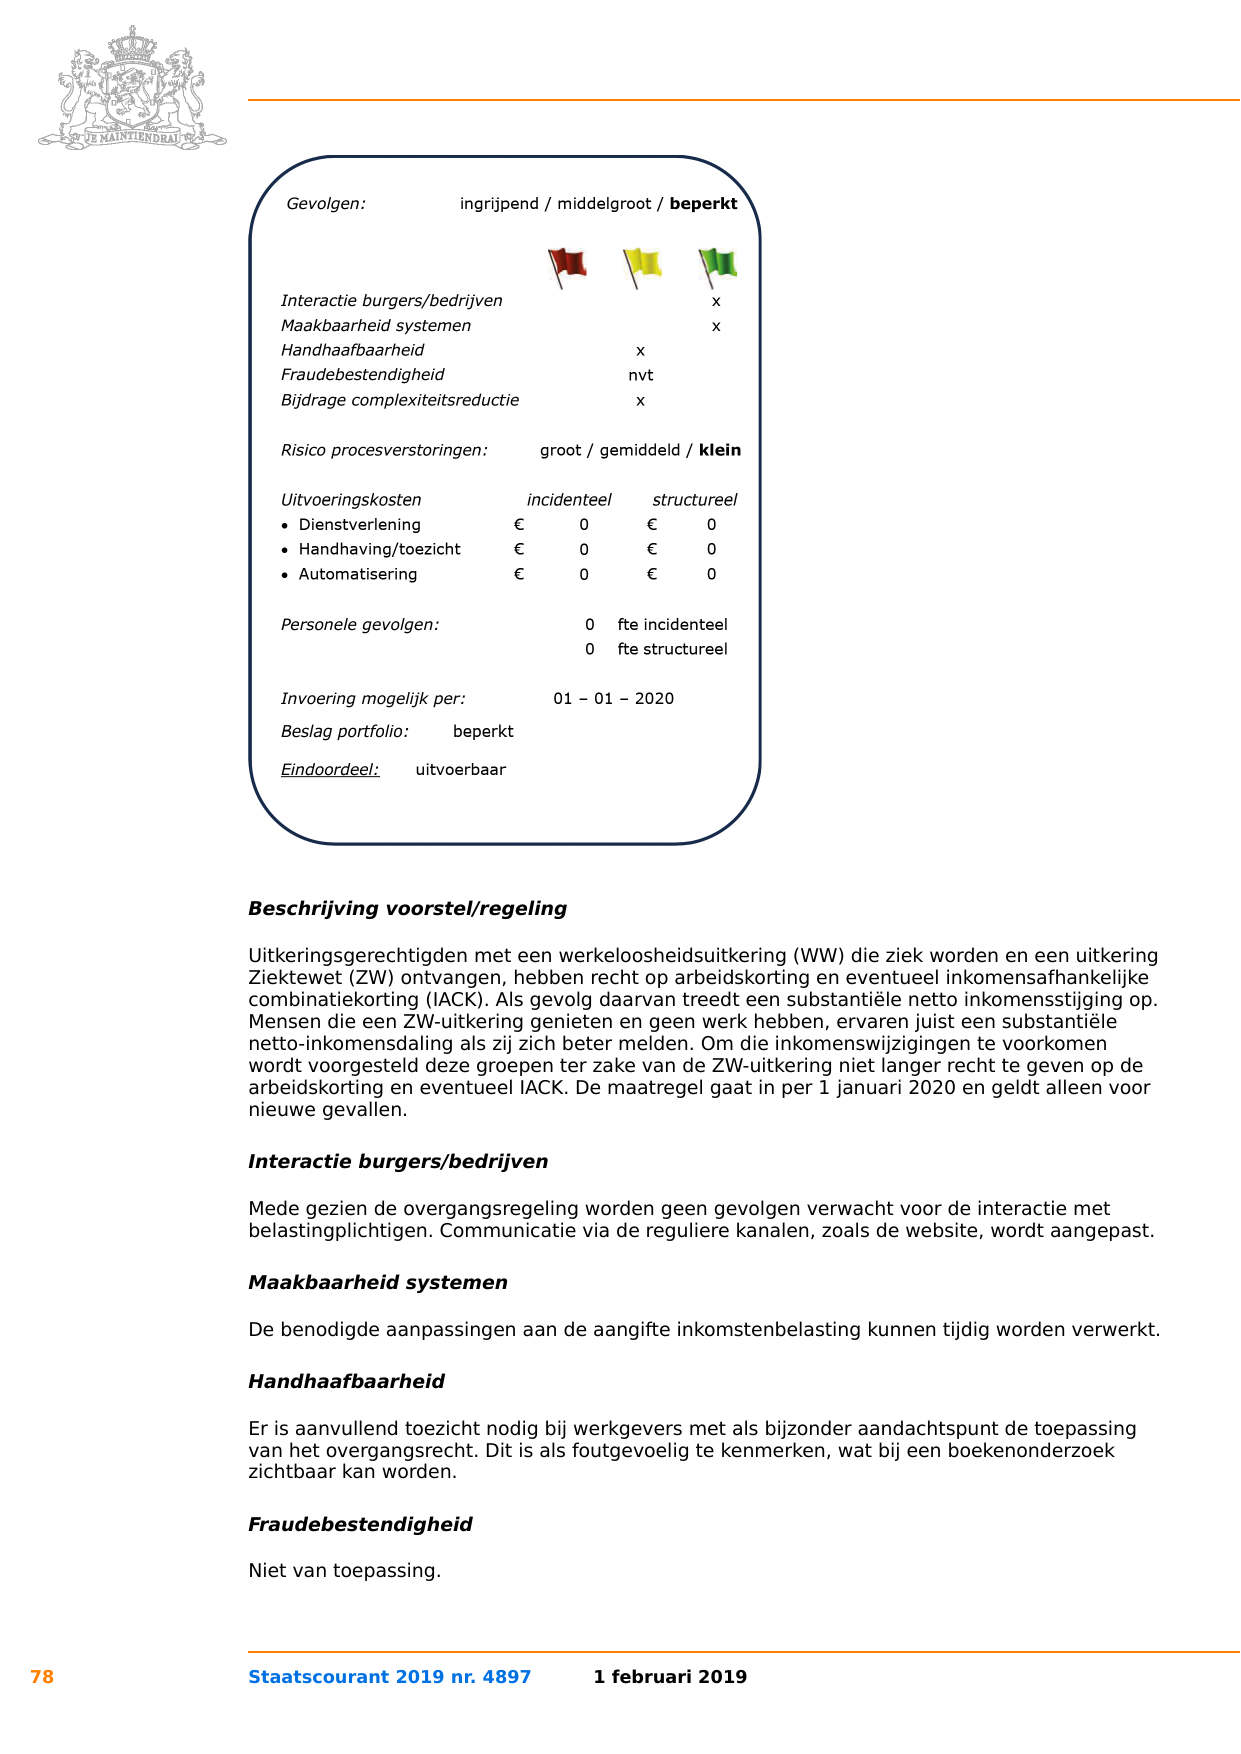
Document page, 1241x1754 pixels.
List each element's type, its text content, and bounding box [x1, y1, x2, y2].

text Niet van toepassing. [248, 1560, 1163, 1582]
picture [38, 25, 227, 150]
subtitle Maakbaarheid systemen [248, 1272, 1163, 1293]
subtitle Handhaafbaarheid [248, 1371, 1163, 1392]
picture [248, 155, 762, 846]
text Er is aanvullend toezicht nodig bij werkgevers met als bijzonder aandachtspunt de toepassing van het overgangsrecht. Dit is als foutgevoelig te kenmerken, wat bij een boekenonderzoek zichtbaar kan worden. [248, 1417, 1163, 1483]
text Uitkeringsgerechtigden met een werkeloosheidsuitkering (WW) die ziek worden en een uitkering Ziektewet (ZW) ontvangen, hebben recht op arbeidskorting en eventueel inkomensafhankelijke combinatiekorting (IACK). Als gevolg daarvan treedt een substantiële netto inkomensstijging op. Mensen die een ZW-uitkering genieten en geen werk hebben, ervaren juist een substantiële netto-inkomensdaling als zij zich beter melden. Om die inkomenswijzigingen te voorkomen wordt voorgesteld deze groepen ter zake van de ZW-uitkering niet langer recht te geven op de arbeidskorting en eventueel IACK. De maatregel gaat in per 1 januari 2020 en geldt alleen voor nieuwe gevallen. [248, 945, 1163, 1121]
text Mede gezien de overgangsregeling worden geen gevolgen verwacht voor de interactie met belastingplichtigen. Communicatie via de reguliere kanalen, zoals de website, wordt aangepast. [248, 1198, 1163, 1242]
subtitle Fraudebestendigheid [248, 1513, 1163, 1535]
text De benodigde aanpassingen aan de aangifte inkomstenbelasting kunnen tijdig worden verwerkt. [248, 1318, 1163, 1341]
subtitle Beschrijving voorstel/regeling [248, 898, 1163, 920]
subtitle Interactie burgers/bedrijven [248, 1151, 1163, 1173]
